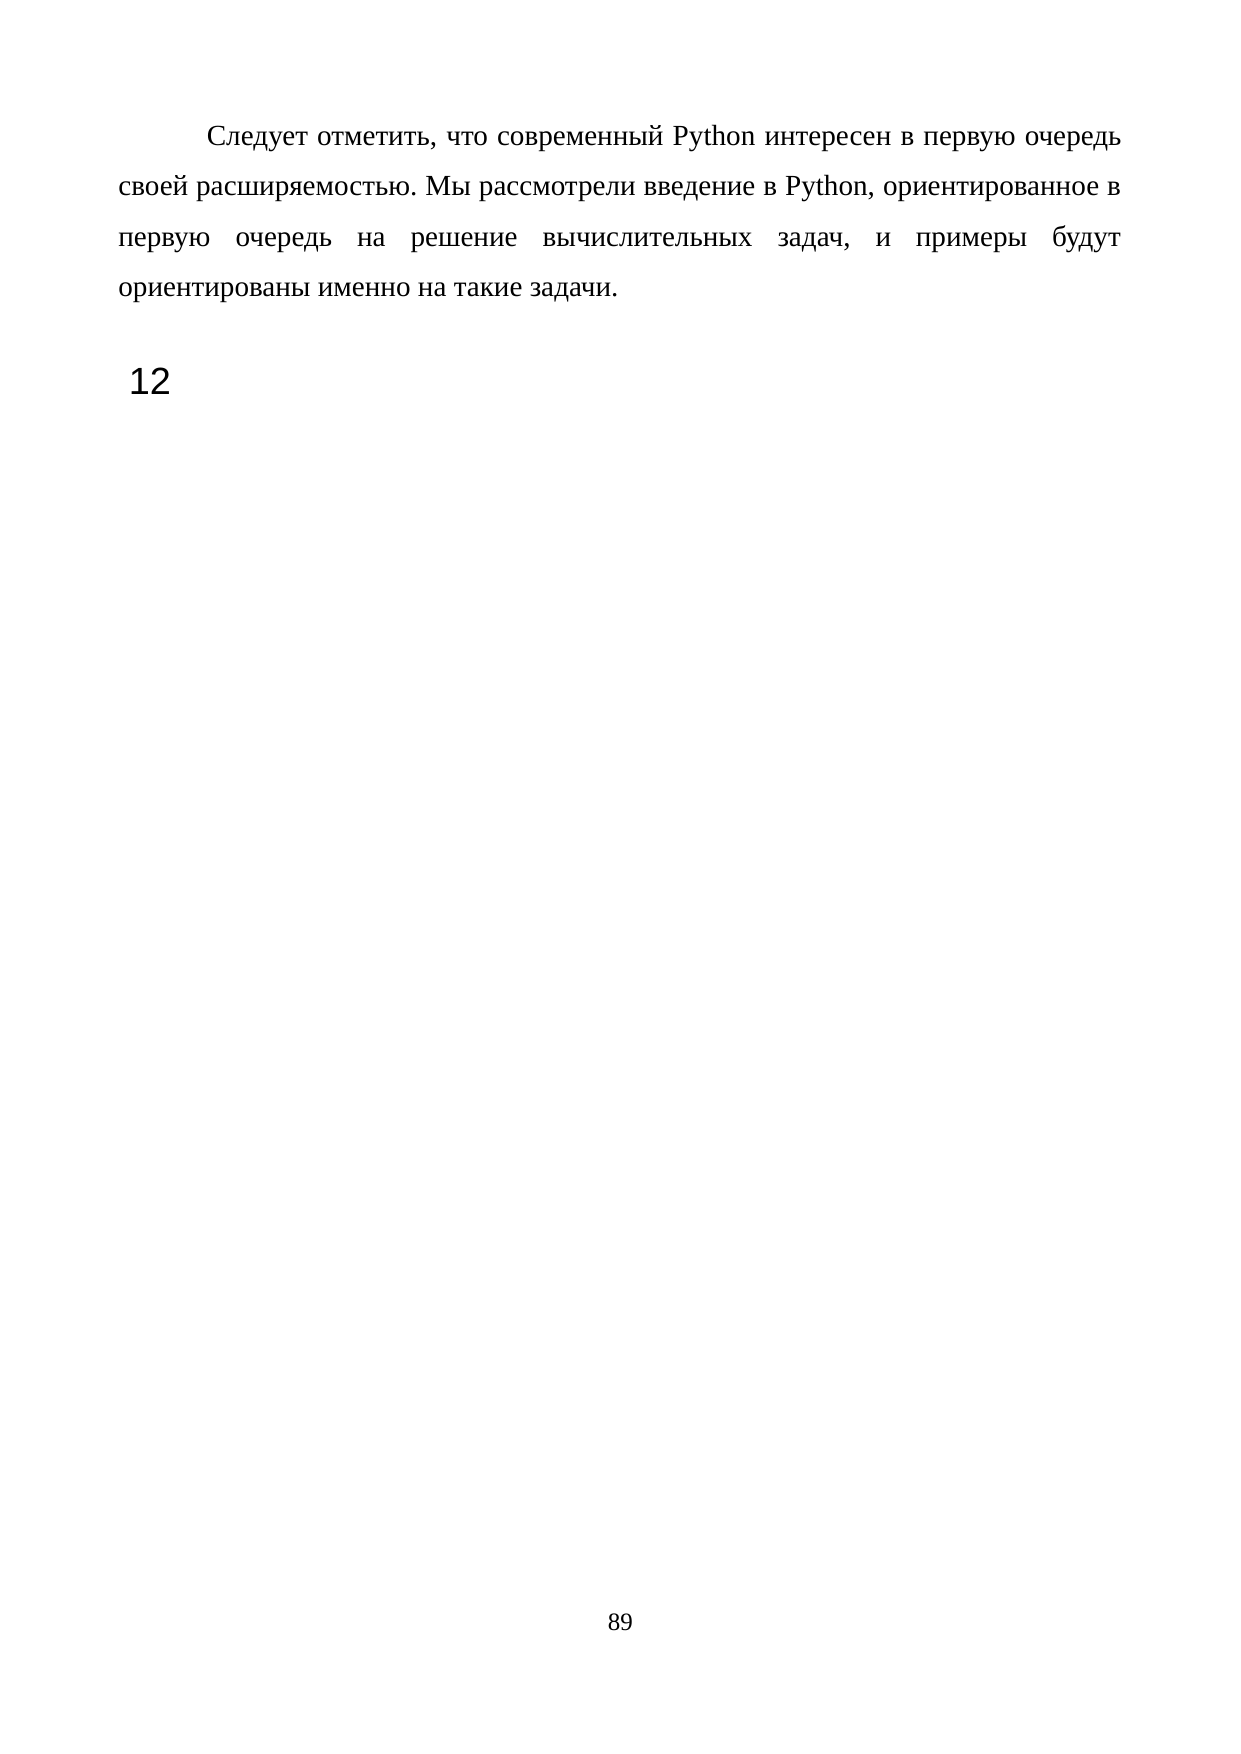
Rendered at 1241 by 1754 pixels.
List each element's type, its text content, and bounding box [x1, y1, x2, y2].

text Следует отметить, что современный Python интересен в первую очередь своей расширяемостью. Мы рассмотрели введение в Python, ориентированное в первую очередь на решение вычислительных задач, и примеры будут ориентированы именно на такие задачи. [118, 118, 1122, 303]
